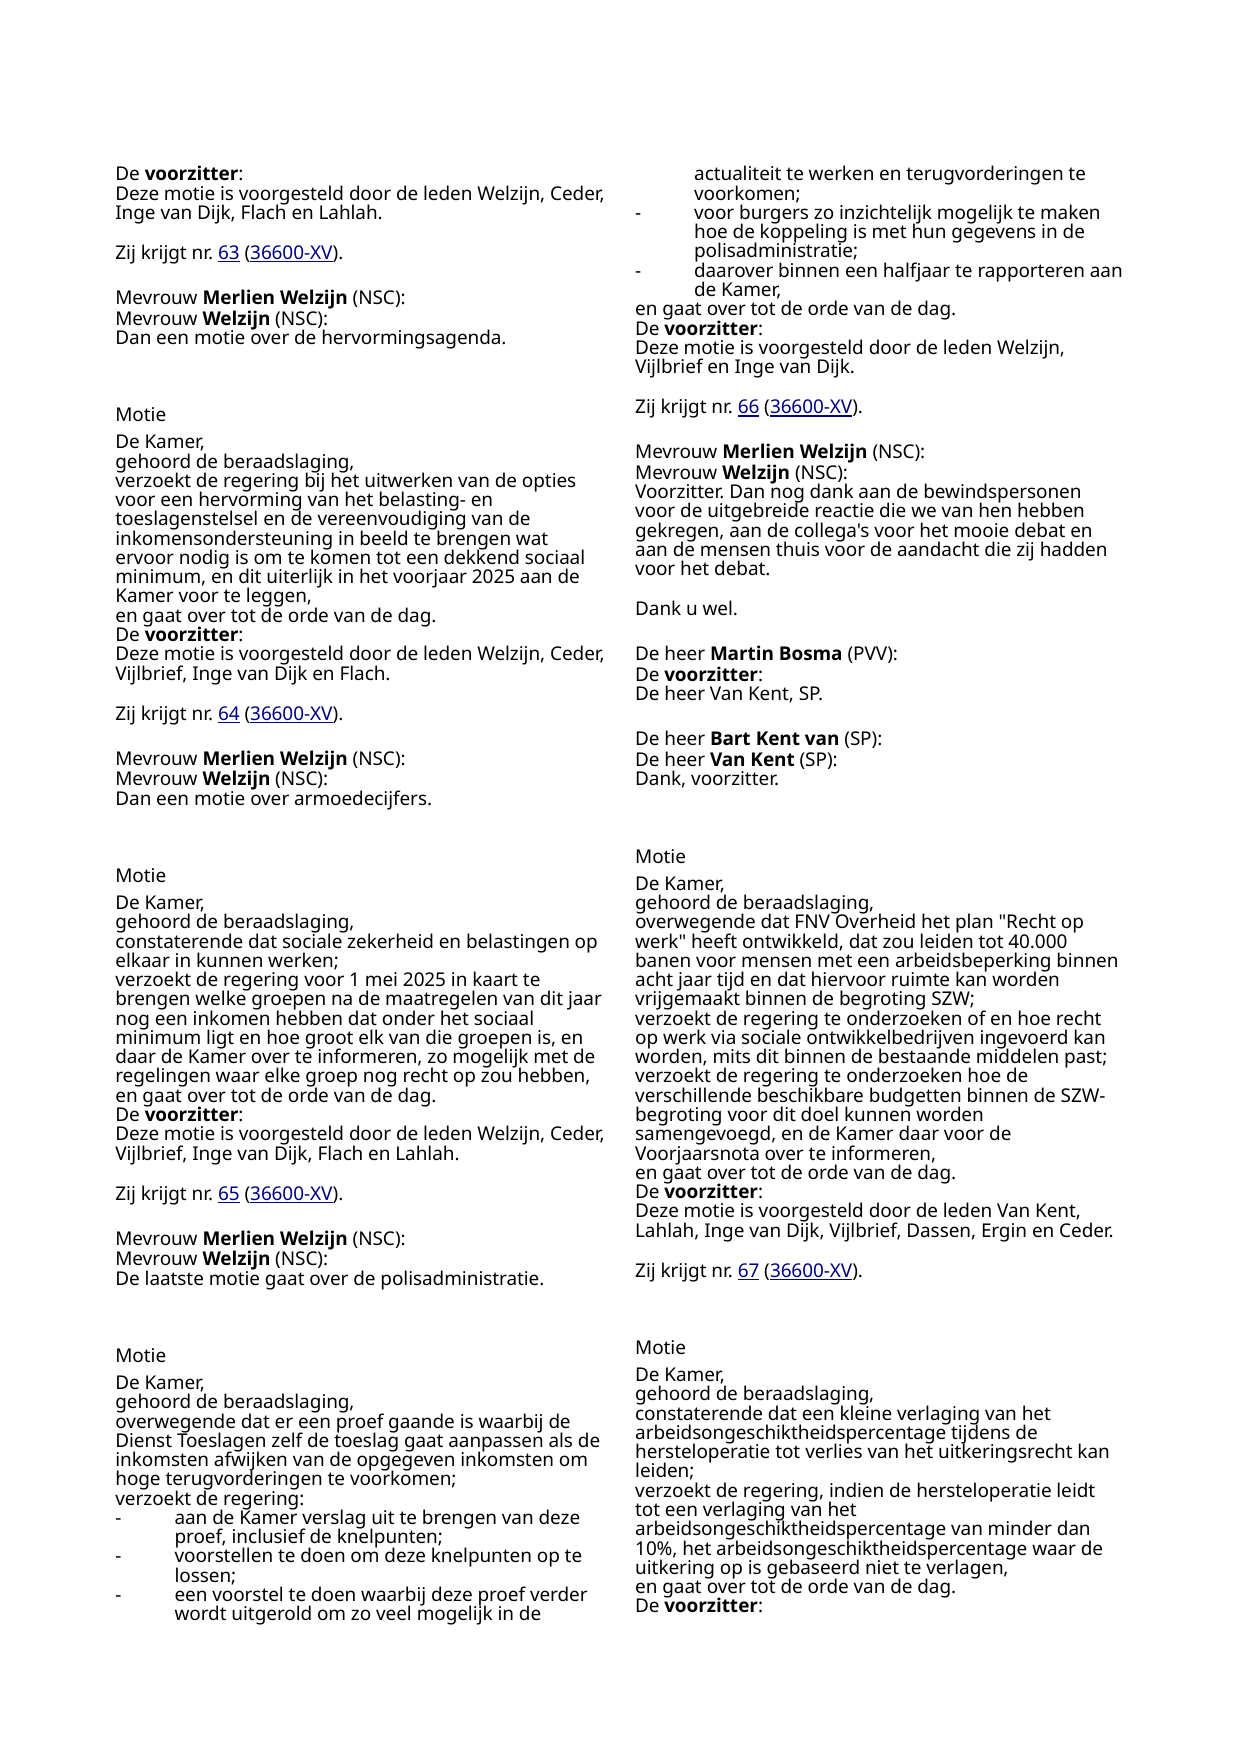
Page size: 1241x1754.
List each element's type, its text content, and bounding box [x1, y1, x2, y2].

list aan de Kamer verslag uit te brengen van deze proef, inclusief de knelpunten; [115, 1509, 605, 1547]
text en gaat over tot de orde van de dag. [635, 1164, 1125, 1183]
list actualiteit te werken en terugvorderingen te voorkomen; [635, 165, 1125, 204]
text en gaat over tot de orde van de dag. [635, 1578, 1125, 1597]
text Zij krijgt nr. 66 (36600-XV). [635, 398, 1125, 417]
text Mevrouw Welzijn (NSC): [635, 464, 1125, 483]
text gehoord de beraadslaging, [115, 453, 605, 472]
text gehoord de beraadslaging, [115, 1393, 605, 1413]
text constaterende dat een kleine verlaging van het arbeidsongeschiktheidspercentage tijdens de hersteloperatie tot verlies van het uitkeringsrecht kan leiden; [635, 1404, 1125, 1482]
text constaterende dat sociale zekerheid en belastingen op elkaar in kunnen werken; [115, 933, 605, 971]
text gehoord de beraadslaging, [635, 894, 1125, 913]
text De Kamer, [115, 894, 605, 913]
text overwegende dat FNV Overheid het plan "Recht op werk" heeft ontwikkeld, dat zou leiden tot 40.000 banen voor mensen met een arbeidsbeperking binnen acht jaar tijd en dat hiervoor ruimte kan worden vrijgemaakt binnen de begroting SZW; [635, 913, 1125, 1010]
text De voorzitter: [635, 319, 1125, 339]
text Mevrouw Welzijn (NSC): [115, 1250, 605, 1270]
list een voorstel te doen waarbij deze proef verder wordt uitgerold om zo veel mogelijk in de [115, 1586, 605, 1624]
list voor burgers zo inzichtelijk mogelijk te maken hoe de koppeling is met hun gegevens in de polisadministratie; [635, 204, 1125, 262]
text De heer Bart Kent van (SP): [635, 725, 1125, 751]
text Dank, voorzitter. [635, 770, 1125, 790]
text Mevrouw Merlien Welzijn (NSC): [115, 284, 605, 310]
text Dan een motie over de hervormingsagenda. [115, 329, 605, 348]
text en gaat over tot de orde van de dag. [115, 607, 605, 626]
text De Kamer, [635, 875, 1125, 894]
text Mevrouw Merlien Welzijn (NSC): [115, 1225, 605, 1250]
text Mevrouw Merlien Welzijn (NSC): [115, 745, 605, 770]
text De voorzitter: [635, 1597, 1125, 1617]
text De voorzitter: [635, 1183, 1125, 1202]
text Motie [115, 862, 605, 888]
text De heer Martin Bosma (PVV): [635, 640, 1125, 666]
text verzoekt de regering te onderzoeken hoe de verschillende beschikbare budgetten binnen de SZW-begroting voor dit doel kunnen worden samengevoegd, en de Kamer daar voor de Voorjaarsnota over te informeren, [635, 1067, 1125, 1164]
text gehoord de beraadslaging, [635, 1385, 1125, 1404]
text Deze motie is voorgesteld door de leden Welzijn, Ceder, Inge van Dijk, Flach en Lahlah. [115, 184, 605, 223]
text Deze motie is voorgesteld door de leden Van Kent, Lahlah, Inge van Dijk, Vijlbrief, Dassen, Ergin en Ceder. [635, 1202, 1125, 1241]
text De voorzitter: [635, 666, 1125, 685]
text verzoekt de regering, indien de hersteloperatie leidt tot een verlaging van het arbeidsongeschiktheidspercentage van minder dan 10%, het arbeidsongeschiktheidspercentage waar de uitkering op is gebaseerd niet te verlagen, [635, 1482, 1125, 1578]
text Deze motie is voorgesteld door de leden Welzijn, Ceder, Vijlbrief, Inge van Dijk en Flach. [115, 645, 605, 684]
list daarover binnen een halfjaar te rapporteren aan de Kamer, [635, 262, 1125, 300]
text De voorzitter: [115, 165, 605, 184]
text De heer Van Kent, SP. [635, 685, 1125, 704]
text De Kamer, [115, 433, 605, 453]
text Mevrouw Welzijn (NSC): [115, 770, 605, 790]
text Zij krijgt nr. 63 (36600-XV). [115, 244, 605, 263]
text Voorzitter. Dan nog dank aan de bewindspersonen voor de uitgebreide reactie die we van hen hebben gekregen, aan de collega's voor het mooie debat en aan de mensen thuis voor de aandacht die zij hadden voor het debat. [635, 483, 1125, 579]
text De voorzitter: [115, 626, 605, 645]
text Zij krijgt nr. 64 (36600-XV). [115, 704, 605, 724]
text verzoekt de regering: [115, 1490, 605, 1509]
text Mevrouw Merlien Welzijn (NSC): [635, 438, 1125, 464]
text Deze motie is voorgesteld door de leden Welzijn, Vijlbrief en Inge van Dijk. [635, 339, 1125, 377]
text De heer Van Kent (SP): [635, 751, 1125, 770]
text gehoord de beraadslaging, [115, 913, 605, 933]
text verzoekt de regering te onderzoeken of en hoe recht op werk via sociale ontwikkelbedrijven ingevoerd kan worden, mits dit binnen de bestaande middelen past; [635, 1010, 1125, 1067]
text en gaat over tot de orde van de dag. [635, 300, 1125, 319]
text De Kamer, [635, 1366, 1125, 1385]
text De laatste motie gaat over de polisadministratie. [115, 1270, 605, 1289]
text overwegende dat er een proef gaande is waarbij de Dienst Toeslagen zelf de toeslag gaat aanpassen als de inkomsten afwijken van de opgegeven inkomsten om hoge terugvorderingen te voorkomen; [115, 1413, 605, 1490]
text en gaat over tot de orde van de dag. [115, 1087, 605, 1106]
list voorstellen te doen om deze knelpunten op te lossen; [115, 1547, 605, 1586]
text Dank u wel. [635, 600, 1125, 619]
text Motie [115, 1342, 605, 1368]
text verzoekt de regering bij het uitwerken van de opties voor een hervorming van het belasting- en toeslagenstelsel en de vereenvoudiging van de inkomensondersteuning in beeld te brengen wat ervoor nodig is om te komen tot een dekkend sociaal minimum, en dit uiterlijk in het voorjaar 2025 aan de Kamer voor te leggen, [115, 472, 605, 607]
text Motie [635, 843, 1125, 869]
text Motie [635, 1334, 1125, 1360]
text Mevrouw Welzijn (NSC): [115, 310, 605, 329]
text Dan een motie over armoedecijfers. [115, 790, 605, 809]
text Zij krijgt nr. 67 (36600-XV). [635, 1262, 1125, 1281]
text De voorzitter: [115, 1106, 605, 1125]
text Motie [115, 402, 605, 427]
text verzoekt de regering voor 1 mei 2025 in kaart te brengen welke groepen na de maatregelen van dit jaar nog een inkomen hebben dat onder het sociaal minimum ligt en hoe groot elk van die groepen is, en daar de Kamer over te informeren, zo mogelijk met de regelingen waar elke groep nog recht op zou hebben, [115, 971, 605, 1087]
text Zij krijgt nr. 65 (36600-XV). [115, 1184, 605, 1204]
text Deze motie is voorgesteld door de leden Welzijn, Ceder, Vijlbrief, Inge van Dijk, Flach en Lahlah. [115, 1125, 605, 1164]
text De Kamer, [115, 1374, 605, 1393]
